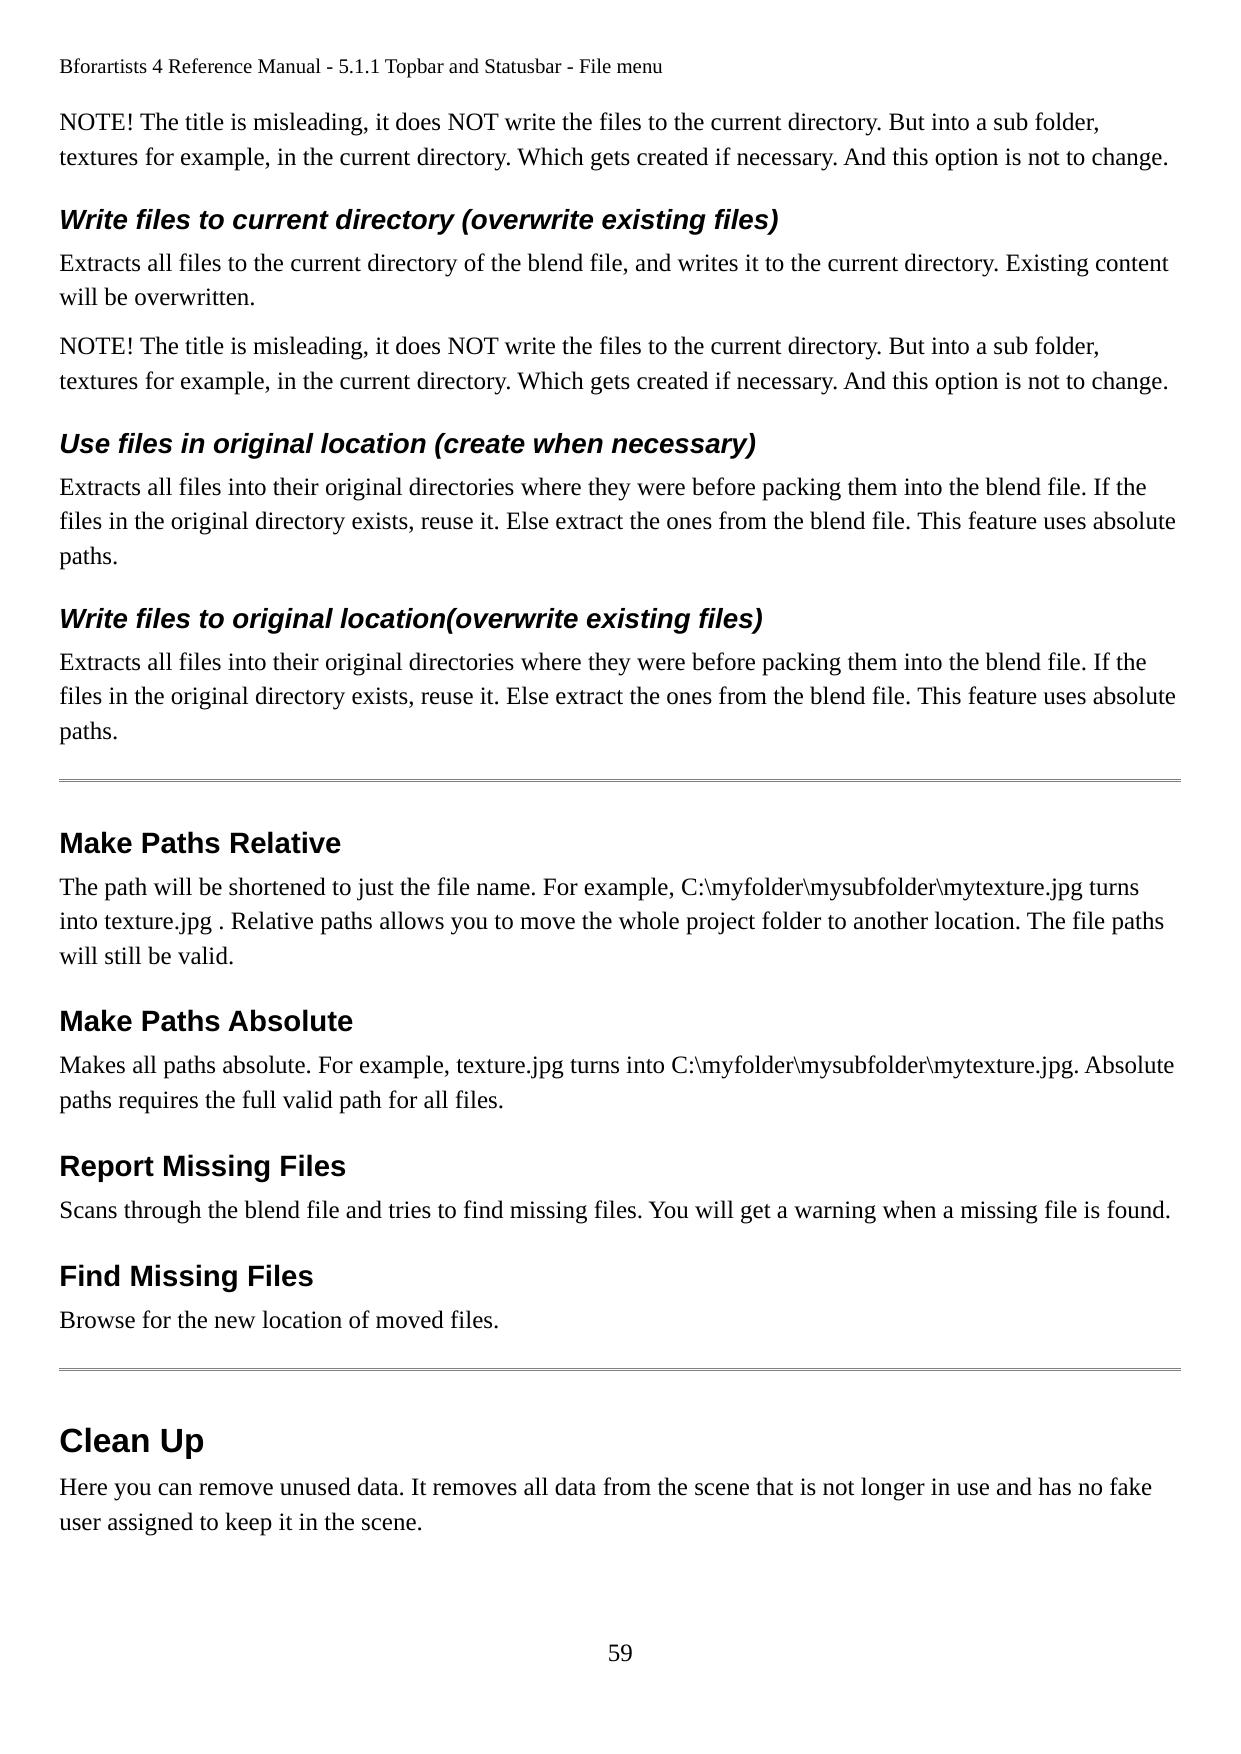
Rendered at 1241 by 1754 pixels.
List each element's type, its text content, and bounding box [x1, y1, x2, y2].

subtitle Report Missing Files [59, 1149, 1181, 1182]
text Extracts all files to the current directory of the blend file, and writes it to the current directory. Existing content will be overwritten. [59, 248, 1181, 311]
text NOTE! The title is misleading, it does NOT write the files to the current directory. But into a sub folder, textures for example, in the current directory. Which gets created if necessary. And this option is not to change. [59, 107, 1181, 171]
subtitle Make Paths Relative [59, 826, 1181, 859]
subtitle Write files to original location(overwrite existing files) [59, 602, 1181, 634]
subtitle Make Paths Absolute [59, 1004, 1181, 1038]
subtitle Use files in original location (create when necessary) [59, 427, 1181, 459]
text NOTE! The title is misleading, it does NOT write the files to the current directory. But into a sub folder, textures for example, in the current directory. Which gets created if necessary. And this option is not to change. [59, 331, 1181, 395]
text Scans through the blend file and tries to find missing files. You will get a warning when a missing file is found. [59, 1195, 1181, 1224]
text The path will be shortened to just the file name. For example, C:\myfolder\mysubfolder\mytexture.jpg turns into texture.jpg . Relative paths allows you to move the whole project folder to another location. The file paths will still be valid. [59, 872, 1181, 969]
text Here you can remove unused data. It removes all data from the scene that is not longer in use and has no fake user assigned to keep it in the scene. [59, 1472, 1181, 1535]
text Makes all paths absolute. For example, texture.jpg turns into C:\myfolder\mysubfolder\mytexture.jpg. Absolute paths requires the full valid path for all files. [59, 1051, 1181, 1114]
text Extracts all files into their original directories where they were before packing them into the blend file. If the files in the original directory exists, reuse it. Else extract the ones from the blend file. This feature uses absolute paths. [59, 472, 1181, 569]
subtitle Clean Up [59, 1421, 1181, 1459]
text Browse for the new location of moved files. [59, 1305, 1181, 1334]
subtitle Find Missing Files [59, 1259, 1181, 1292]
subtitle Write files to current directory (overwrite existing files) [59, 203, 1181, 235]
text Extracts all files into their original directories where they were before packing them into the blend file. If the files in the original directory exists, reuse it. Else extract the ones from the blend file. This feature uses absolute paths. [59, 647, 1181, 744]
